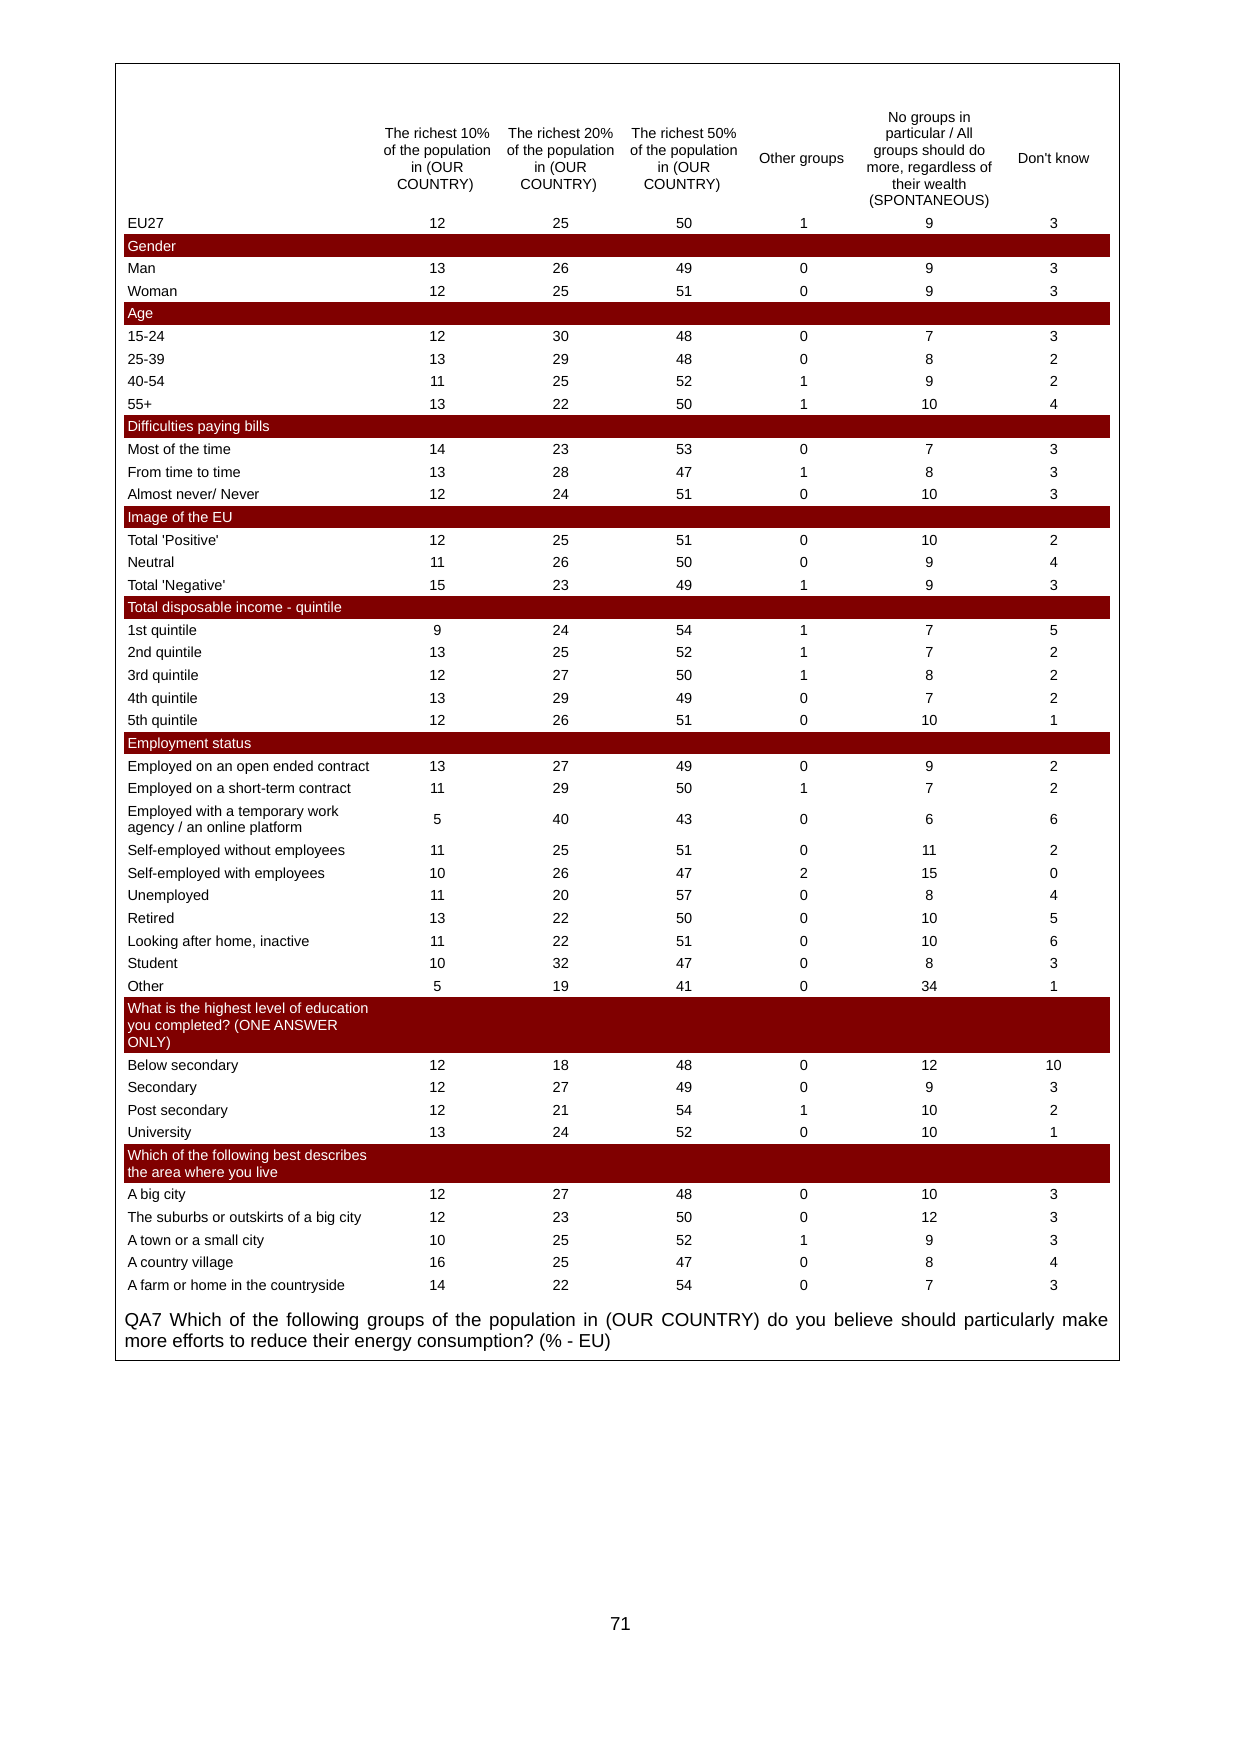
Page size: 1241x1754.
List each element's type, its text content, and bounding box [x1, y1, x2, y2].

table_cell Total disposable income - quintile [124, 596, 376, 619]
table_cell A big city [124, 1183, 376, 1206]
table_cell 11 [376, 929, 499, 952]
table_cell 27 [499, 664, 622, 686]
table_cell A farm or home in the countryside [124, 1274, 376, 1296]
table_cell 30 [499, 325, 622, 347]
table_cell Looking after home, inactive [124, 929, 376, 952]
table_cell 0 [746, 709, 862, 732]
table_cell [622, 234, 746, 257]
table_cell 5 [997, 619, 1110, 641]
table_cell 3 [997, 257, 1110, 279]
table_cell 53 [622, 438, 746, 460]
table_cell 2 [997, 754, 1110, 777]
table_cell [862, 302, 997, 325]
table_cell 10 [862, 907, 997, 929]
table_cell 48 [622, 1183, 746, 1206]
table_cell 1st quintile [124, 619, 376, 641]
table_cell 0 [746, 1274, 862, 1296]
table_cell 54 [622, 1274, 746, 1296]
table_cell [997, 1144, 1110, 1183]
table_cell 3 [997, 438, 1110, 460]
table_cell 49 [622, 686, 746, 709]
table_cell 12 [862, 1053, 997, 1076]
table_cell 1 [746, 574, 862, 596]
table_cell 7 [862, 777, 997, 799]
table_cell 8 [862, 884, 997, 907]
table_cell 18 [499, 1053, 622, 1076]
table_header The richest 10% of the population in (OUR COUNTRY) [376, 105, 499, 212]
table_cell [997, 732, 1110, 754]
table_cell 6 [997, 800, 1110, 839]
table_cell Self-employed with employees [124, 861, 376, 884]
table_cell [622, 732, 746, 754]
table_cell 1 [746, 1099, 862, 1121]
table_cell 10 [862, 393, 997, 415]
table_cell 0 [746, 483, 862, 506]
table_cell [746, 1144, 862, 1183]
table_cell Total 'Negative' [124, 574, 376, 596]
table_cell 12 [376, 709, 499, 732]
table_cell 10 [862, 929, 997, 952]
table_cell 24 [499, 619, 622, 641]
table_cell Employed on an open ended contract [124, 754, 376, 777]
table_cell Secondary [124, 1076, 376, 1098]
table_header No groups in particular / All groups should do more, regardless of their wealth (SPONTANEOUS) [862, 105, 997, 212]
table_cell 40-54 [124, 370, 376, 393]
table_cell 2 [997, 686, 1110, 709]
table_cell 26 [499, 257, 622, 279]
table_cell 24 [499, 1121, 622, 1144]
table_cell Difficulties paying bills [124, 415, 376, 438]
table_cell 10 [862, 1121, 997, 1144]
table_header Other groups [746, 105, 862, 212]
table_cell 5 [376, 800, 499, 839]
table_cell 13 [376, 393, 499, 415]
table_cell 25 [499, 528, 622, 551]
table_cell Gender [124, 234, 376, 257]
table_cell [746, 997, 862, 1053]
table_cell 28 [499, 460, 622, 483]
table_cell [376, 1144, 499, 1183]
table_cell 2 [746, 861, 862, 884]
table_cell [622, 506, 746, 528]
table_cell 12 [376, 1183, 499, 1206]
table_cell [622, 1144, 746, 1183]
table_cell 25 [499, 1251, 622, 1273]
table_cell [622, 596, 746, 619]
table_cell [997, 234, 1110, 257]
table_cell Total 'Positive' [124, 528, 376, 551]
table_cell 27 [499, 754, 622, 777]
table_cell What is the highest level of education you completed? (ONE ANSWER ONLY) [124, 997, 376, 1053]
table_cell 9 [862, 370, 997, 393]
table_cell Retired [124, 907, 376, 929]
table_cell 11 [862, 839, 997, 861]
table_cell 10 [862, 1099, 997, 1121]
table_cell Age [124, 302, 376, 325]
table_cell 25 [499, 839, 622, 861]
table_cell 1 [746, 619, 862, 641]
table_cell 8 [862, 664, 997, 686]
table_cell 12 [376, 483, 499, 506]
table_cell 13 [376, 460, 499, 483]
table_cell 29 [499, 777, 622, 799]
table_cell 12 [376, 1206, 499, 1228]
table_cell 3 [997, 1206, 1110, 1228]
table_cell 0 [746, 1206, 862, 1228]
table_cell From time to time [124, 460, 376, 483]
table_cell Post secondary [124, 1099, 376, 1121]
table_cell 11 [376, 777, 499, 799]
table_header Don't know [997, 105, 1110, 212]
table_cell Almost never/ Never [124, 483, 376, 506]
table_cell 0 [746, 800, 862, 839]
table_cell 29 [499, 686, 622, 709]
table_cell 9 [862, 280, 997, 302]
table_cell 2 [997, 528, 1110, 551]
table_cell 3 [997, 483, 1110, 506]
table_cell 3 [997, 460, 1110, 483]
table_cell 3 [997, 325, 1110, 347]
table_cell 25 [499, 1228, 622, 1251]
table_cell [862, 234, 997, 257]
table_cell 3 [997, 1076, 1110, 1098]
table_cell 55+ [124, 393, 376, 415]
text QA7 Which of the following groups of the population in (OUR COUNTRY) do you believe should particularly make more efforts to reduce their energy consumption? (% - EU) [124, 1308, 1110, 1352]
table_cell 15-24 [124, 325, 376, 347]
table_cell 2 [997, 641, 1110, 664]
table_cell 51 [622, 709, 746, 732]
table_cell [376, 596, 499, 619]
table_cell 10 [376, 1228, 499, 1251]
table_cell 3 [997, 952, 1110, 974]
table_cell 52 [622, 370, 746, 393]
table_cell 50 [622, 551, 746, 573]
table_cell 3 [997, 1274, 1110, 1296]
table_cell 24 [499, 483, 622, 506]
table_cell 47 [622, 460, 746, 483]
table_cell 12 [862, 1206, 997, 1228]
table_cell Man [124, 257, 376, 279]
table_cell 7 [862, 438, 997, 460]
table_cell 51 [622, 483, 746, 506]
table_cell 11 [376, 884, 499, 907]
table_cell [862, 732, 997, 754]
table_cell 12 [376, 325, 499, 347]
table_cell 4th quintile [124, 686, 376, 709]
table_cell 13 [376, 907, 499, 929]
table_cell Which of the following best describes the area where you live [124, 1144, 376, 1183]
table_cell 0 [746, 1053, 862, 1076]
table_cell 9 [862, 754, 997, 777]
table_cell 57 [622, 884, 746, 907]
table_cell [862, 415, 997, 438]
table_cell Woman [124, 280, 376, 302]
table_cell 51 [622, 839, 746, 861]
table_cell 50 [622, 664, 746, 686]
table_cell [376, 997, 499, 1053]
table_cell [746, 415, 862, 438]
table_cell 26 [499, 709, 622, 732]
table_cell 5th quintile [124, 709, 376, 732]
table_cell 0 [746, 1183, 862, 1206]
table_cell 51 [622, 280, 746, 302]
table_cell 10 [376, 952, 499, 974]
table_cell A country village [124, 1251, 376, 1273]
table_cell 0 [746, 325, 862, 347]
table_cell 4 [997, 1251, 1110, 1273]
table_cell 11 [376, 370, 499, 393]
table_cell 0 [746, 1076, 862, 1098]
table_cell 1 [746, 212, 862, 234]
table_cell 3 [997, 574, 1110, 596]
table_cell Employment status [124, 732, 376, 754]
table_cell 1 [746, 1228, 862, 1251]
table_cell 9 [862, 1228, 997, 1251]
table_cell 40 [499, 800, 622, 839]
table_cell 4 [997, 393, 1110, 415]
table_cell 12 [376, 1099, 499, 1121]
table_cell [997, 415, 1110, 438]
table_cell 10 [862, 528, 997, 551]
table_cell 50 [622, 777, 746, 799]
table_cell 25-39 [124, 348, 376, 370]
table_cell 32 [499, 952, 622, 974]
table_cell 15 [376, 574, 499, 596]
table_cell 52 [622, 1121, 746, 1144]
table_cell Self-employed without employees [124, 839, 376, 861]
table_cell 20 [499, 884, 622, 907]
table_cell 13 [376, 641, 499, 664]
table_cell [997, 596, 1110, 619]
table_cell [746, 506, 862, 528]
table_cell 9 [862, 574, 997, 596]
table_cell 9 [862, 212, 997, 234]
table_cell 9 [862, 257, 997, 279]
table_cell 1 [746, 777, 862, 799]
table_cell 11 [376, 839, 499, 861]
table_cell 12 [376, 280, 499, 302]
table_cell 22 [499, 907, 622, 929]
table_cell 2 [997, 370, 1110, 393]
table_cell 1 [746, 460, 862, 483]
table_cell 13 [376, 257, 499, 279]
table_cell 6 [862, 800, 997, 839]
table_cell 10 [862, 1183, 997, 1206]
table_cell 9 [862, 1076, 997, 1098]
table_cell 10 [862, 709, 997, 732]
table_cell Image of the EU [124, 506, 376, 528]
table_cell 25 [499, 370, 622, 393]
table_cell 4 [997, 551, 1110, 573]
table_cell 50 [622, 393, 746, 415]
table_cell 8 [862, 460, 997, 483]
table_cell [376, 415, 499, 438]
table_cell [499, 302, 622, 325]
table_cell Unemployed [124, 884, 376, 907]
table_cell 25 [499, 212, 622, 234]
table_cell [997, 997, 1110, 1053]
table_cell 27 [499, 1183, 622, 1206]
table_cell 22 [499, 1274, 622, 1296]
table_cell 12 [376, 1076, 499, 1098]
table_cell 0 [746, 839, 862, 861]
table_cell 23 [499, 574, 622, 596]
table_cell 12 [376, 212, 499, 234]
table_cell [499, 234, 622, 257]
table_cell 0 [746, 348, 862, 370]
table_cell 10 [997, 1053, 1110, 1076]
table_cell The suburbs or outskirts of a big city [124, 1206, 376, 1228]
table_cell 21 [499, 1099, 622, 1121]
table_header The richest 20% of the population in (OUR COUNTRY) [499, 105, 622, 212]
table_cell 52 [622, 641, 746, 664]
table_cell 34 [862, 975, 997, 997]
table_cell 13 [376, 348, 499, 370]
table_cell [499, 1144, 622, 1183]
table_cell [376, 506, 499, 528]
table_cell 1 [997, 1121, 1110, 1144]
table_cell [376, 302, 499, 325]
table_cell 54 [622, 619, 746, 641]
table_cell 49 [622, 754, 746, 777]
table_cell 0 [746, 551, 862, 573]
table_cell 10 [376, 861, 499, 884]
table_cell [499, 415, 622, 438]
table_cell 27 [499, 1076, 622, 1098]
table_cell 12 [376, 1053, 499, 1076]
table_cell [376, 732, 499, 754]
table_cell [862, 506, 997, 528]
table_cell 0 [746, 1121, 862, 1144]
table_cell [622, 415, 746, 438]
table_cell 13 [376, 754, 499, 777]
table_cell 0 [746, 686, 862, 709]
table_cell EU27 [124, 212, 376, 234]
table_cell 0 [746, 257, 862, 279]
table_cell Other [124, 975, 376, 997]
table_cell 8 [862, 952, 997, 974]
table_cell [746, 732, 862, 754]
table_cell 6 [997, 929, 1110, 952]
table_cell 14 [376, 1274, 499, 1296]
table_cell 13 [376, 686, 499, 709]
table_cell 3 [997, 1228, 1110, 1251]
table_cell 3 [997, 280, 1110, 302]
table_cell 54 [622, 1099, 746, 1121]
table_cell 25 [499, 641, 622, 664]
table_cell 1 [997, 975, 1110, 997]
table_cell 1 [746, 664, 862, 686]
table_cell 9 [376, 619, 499, 641]
table_cell 48 [622, 348, 746, 370]
table_cell 50 [622, 907, 746, 929]
table_cell 2 [997, 839, 1110, 861]
table_cell 5 [997, 907, 1110, 929]
table_cell 9 [862, 551, 997, 573]
table_cell 7 [862, 619, 997, 641]
table_cell 12 [376, 664, 499, 686]
table_cell 12 [376, 528, 499, 551]
table_cell 25 [499, 280, 622, 302]
table_cell 49 [622, 1076, 746, 1098]
table_cell 26 [499, 551, 622, 573]
table_cell 10 [862, 483, 997, 506]
table_cell 23 [499, 438, 622, 460]
table_cell 0 [746, 528, 862, 551]
table_cell 0 [746, 907, 862, 929]
table_cell 29 [499, 348, 622, 370]
table_cell [499, 997, 622, 1053]
table_cell 0 [746, 929, 862, 952]
table_cell Employed on a short-term contract [124, 777, 376, 799]
table_cell 1 [746, 370, 862, 393]
table_cell 7 [862, 641, 997, 664]
table_cell 0 [746, 280, 862, 302]
table_cell 26 [499, 861, 622, 884]
table_cell [499, 596, 622, 619]
table_cell [862, 596, 997, 619]
table_cell 41 [622, 975, 746, 997]
table_cell 48 [622, 1053, 746, 1076]
table_cell 1 [997, 709, 1110, 732]
table_cell 2 [997, 664, 1110, 686]
table_cell [499, 732, 622, 754]
table_cell [499, 506, 622, 528]
table_cell 22 [499, 393, 622, 415]
table_cell 3 [997, 212, 1110, 234]
table_header [124, 105, 376, 212]
table_cell 47 [622, 1251, 746, 1273]
table_cell 3rd quintile [124, 664, 376, 686]
table_cell Below secondary [124, 1053, 376, 1076]
table_cell A town or a small city [124, 1228, 376, 1251]
table_cell Employed with a temporary work agency / an online platform [124, 800, 376, 839]
table_cell 7 [862, 686, 997, 709]
table_cell [622, 997, 746, 1053]
table_cell [746, 596, 862, 619]
table_cell 0 [746, 884, 862, 907]
table_cell 2nd quintile [124, 641, 376, 664]
table_cell 52 [622, 1228, 746, 1251]
table_cell 2 [997, 1099, 1110, 1121]
table_cell 51 [622, 929, 746, 952]
table_cell 23 [499, 1206, 622, 1228]
table_cell 1 [746, 641, 862, 664]
table_cell [622, 302, 746, 325]
table_cell 2 [997, 348, 1110, 370]
table_cell 7 [862, 1274, 997, 1296]
table_cell [746, 234, 862, 257]
table_cell [376, 234, 499, 257]
table_cell [997, 302, 1110, 325]
table_cell 1 [746, 393, 862, 415]
table_cell [997, 506, 1110, 528]
table_cell 47 [622, 861, 746, 884]
table_cell 50 [622, 212, 746, 234]
table_cell Student [124, 952, 376, 974]
table_cell 14 [376, 438, 499, 460]
table_cell 0 [746, 975, 862, 997]
table_cell 0 [746, 1251, 862, 1273]
table_cell 4 [997, 884, 1110, 907]
table_cell 0 [746, 952, 862, 974]
table_cell 2 [997, 777, 1110, 799]
table_cell [862, 997, 997, 1053]
table_cell 19 [499, 975, 622, 997]
table_cell 49 [622, 574, 746, 596]
table_cell 3 [997, 1183, 1110, 1206]
table_cell 0 [746, 438, 862, 460]
table_cell 15 [862, 861, 997, 884]
table_cell 11 [376, 551, 499, 573]
table_cell 22 [499, 929, 622, 952]
table_cell [862, 1144, 997, 1183]
table_cell 8 [862, 1251, 997, 1273]
table_cell 47 [622, 952, 746, 974]
table_cell Most of the time [124, 438, 376, 460]
table_header The richest 50% of the population in (OUR COUNTRY) [622, 105, 746, 212]
table_cell 7 [862, 325, 997, 347]
table_cell 49 [622, 257, 746, 279]
table_cell 0 [997, 861, 1110, 884]
table_cell 51 [622, 528, 746, 551]
table_cell 16 [376, 1251, 499, 1273]
table_cell 13 [376, 1121, 499, 1144]
table_cell 48 [622, 325, 746, 347]
table_cell Neutral [124, 551, 376, 573]
table_cell University [124, 1121, 376, 1144]
table_cell 43 [622, 800, 746, 839]
table_cell 50 [622, 1206, 746, 1228]
table_cell 0 [746, 754, 862, 777]
table_cell 8 [862, 348, 997, 370]
table_cell [746, 302, 862, 325]
table_cell 5 [376, 975, 499, 997]
